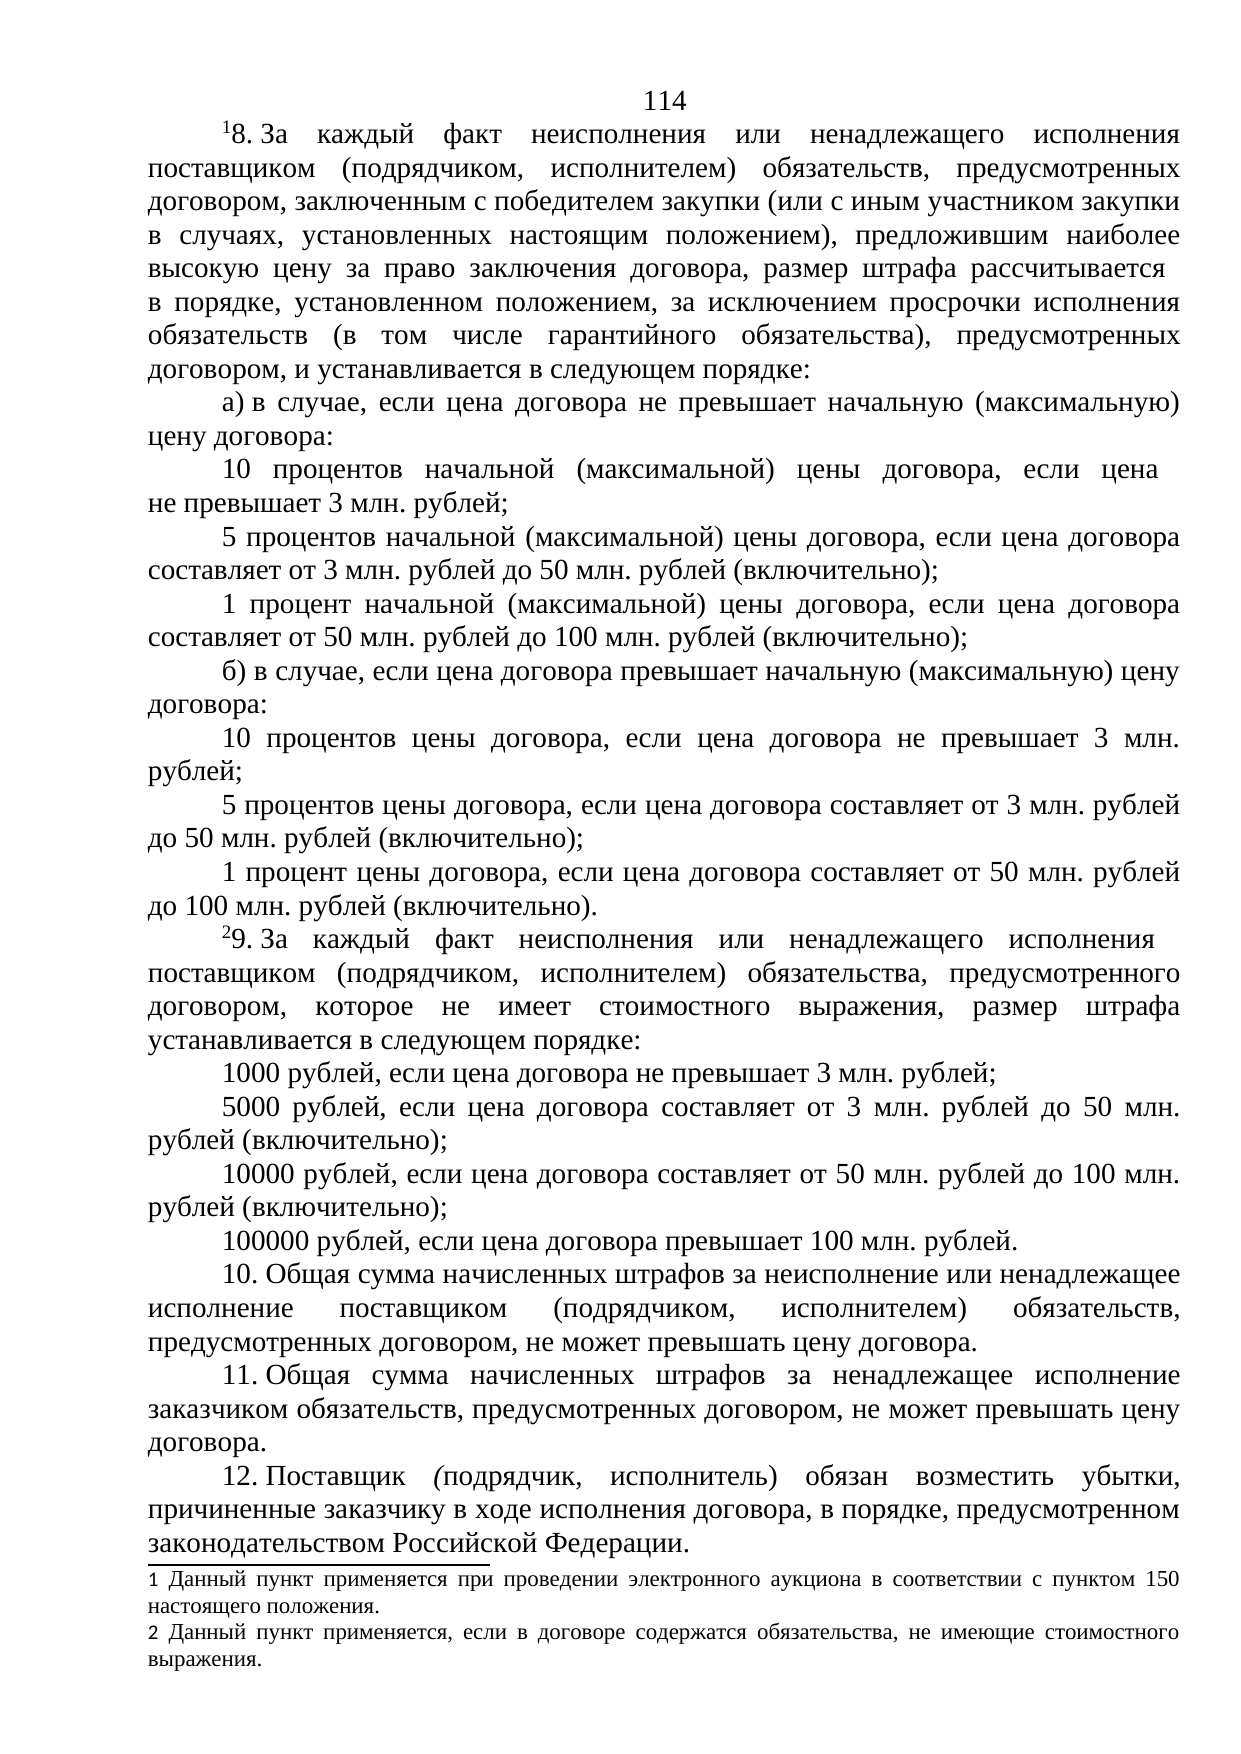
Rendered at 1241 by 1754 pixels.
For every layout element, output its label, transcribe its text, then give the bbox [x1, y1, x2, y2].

text 1000 рублей, если цена договора не превышает 3 млн. рублей; [148, 1055, 1181, 1089]
text 10 процентов цены договора, если цена договора не превышает 3 млн. рублей; [148, 720, 1181, 787]
text 11. Общая сумма начисленных штрафов за ненадлежащее исполнение заказчиком обязательств, предусмотренных договором, не может превышать цену договора. [148, 1357, 1181, 1458]
text 10000 рублей, если цена договора составляет от 50 млн. рублей до 100 млн. рублей (включительно); [148, 1156, 1181, 1223]
text 5000 рублей, если цена договора составляет от 3 млн. рублей до 50 млн. рублей (включительно); [148, 1089, 1181, 1156]
text Данный пункт применяется, если в договоре содержатся обязательства, не имеющие стоимостного выражения. [148, 1618, 1181, 1671]
text 8. За каждый факт неисполнения или ненадлежащего исполнения поставщиком (подрядчиком, исполнителем) обязательств, предусмотренных договором, заключенным с победителем закупки (или с иным участником закупки в случаях, установленных настоящим положением), предложившим наиболее высокую цену за право заключения договора, размер штрафа рассчитывается в порядке, установленном положением, за исключением просрочки исполнения обязательств (в том числе гарантийного обязательства), предусмотренных договором, и устанавливается в следующем порядке: [148, 116, 1181, 384]
text 10. Общая сумма начисленных штрафов за неисполнение или ненадлежащее исполнение поставщиком (подрядчиком, исполнителем) обязательств, предусмотренных договором, не может превышать цену договора. [148, 1257, 1181, 1357]
text Данный пункт применяется при проведении электронного аукциона в соответствии с пунктом 150 настоящего положения. [148, 1565, 1181, 1618]
text 10 процентов начальной (максимальной) цены договора, если цена не превышает 3 млн. рублей; [148, 452, 1181, 519]
text б) в случае, если цена договора превышает начальную (максимальную) цену договора: [148, 653, 1181, 720]
text 5 процентов начальной (максимальной) цены договора, если цена договора составляет от 3 млн. рублей до 50 млн. рублей (включительно); [148, 519, 1181, 586]
text а) в случае, если цена договора не превышает начальную (максимальную) цену договора: [148, 384, 1181, 452]
text 5 процентов цены договора, если цена договора составляет от 3 млн. рублей до 50 млн. рублей (включительно); [148, 787, 1181, 854]
text 9. За каждый факт неисполнения или ненадлежащего исполнения поставщиком (подрядчиком, исполнителем) обязательства, предусмотренного договором, которое не имеет стоимостного выражения, размер штрафа устанавливается в следующем порядке: [148, 921, 1181, 1055]
text 1 процент начальной (максимальной) цены договора, если цена договора составляет от 50 млн. рублей до 100 млн. рублей (включительно); [148, 586, 1181, 653]
text 100000 рублей, если цена договора превышает 100 млн. рублей. [148, 1223, 1181, 1257]
text 1 процент цены договора, если цена договора составляет от 50 млн. рублей до 100 млн. рублей (включительно). [148, 854, 1181, 921]
text 12. Поставщик (подрядчик, исполнитель) обязан возместить убытки, причиненные заказчику в ходе исполнения договора, в порядке, предусмотренном законодательством Российской Федерации. [148, 1458, 1181, 1558]
